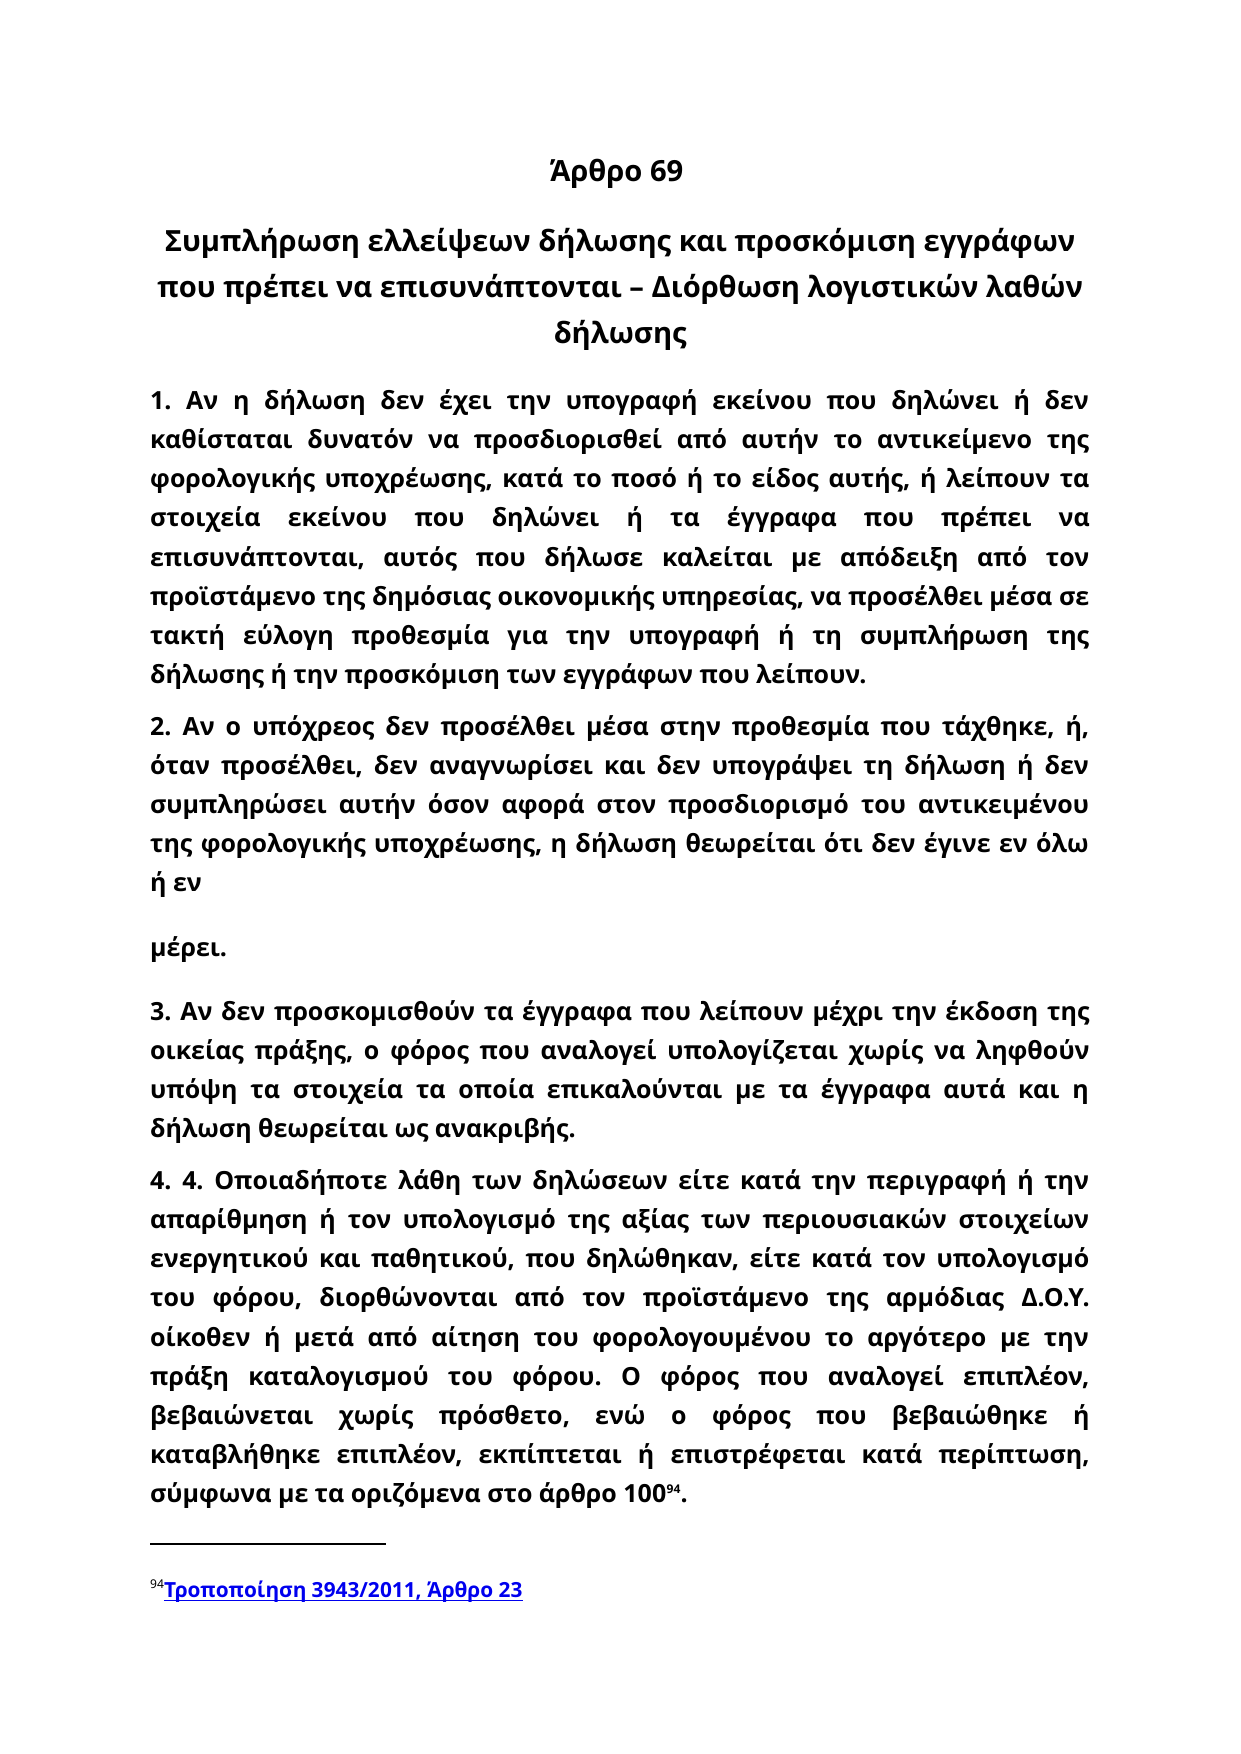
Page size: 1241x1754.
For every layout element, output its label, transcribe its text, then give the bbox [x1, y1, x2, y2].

subtitle Συμπλήρωση ελλείψεων δήλωσης και προσκόμιση εγγράφων που πρέπει να επισυνάπτονται – Διόρθωση λογιστικών λαθών δήλωσης [150, 221, 1090, 352]
text 4. 4. Οποιαδήποτε λάθη των δηλώσεων είτε κατά την περιγραφή ή την απαρίθμηση ή τον υπολογισμό της αξίας των περιουσιακών στοιχείων ενεργητικού και παθητικού, που δηλώθηκαν, είτε κατά τον υπολογισμό του φόρου, διορθώνονται από τον προϊστάμενο της αρμόδιας Δ.Ο.Υ. οίκοθεν ή μετά από αίτηση του φορολογουμένου το αργότερο με την πράξη καταλογισμού του φόρου. Ο φόρος που αναλογεί επιπλέον, βεβαιώνεται χωρίς πρόσθετο, ενώ ο φόρος που βεβαιώθηκε ή καταβλήθηκε επιπλέον, εκπίπτεται ή επιστρέφεται κατά περίπτωση, σύμφωνα με τα οριζόμενα στο άρθρο 100. [150, 1162, 1090, 1510]
text 2. Αν ο υπόχρεος δεν προσέλθει μέσα στην προθεσμία που τάχθηκε, ή, όταν προσέλθει, δεν αναγνωρίσει και δεν υπογράψει τη δήλωση ή δεν συμπληρώσει αυτήν όσον αφορά στον προσδιορισμό του αντικειμένου της φορολογικής υποχρέωσης, η δήλωση θεωρείται ότι δεν έγινε εν όλω ή εν [150, 708, 1090, 899]
text Τροποποίηση 3943/2011, Άρθρο 23 [150, 1576, 1090, 1604]
text 3. Αν δεν προσκομισθούν τα έγγραφα που λείπουν μέχρι την έκδοση της οικείας πράξης, ο φόρος που αναλογεί υπολογίζεται χωρίς να ληφθούν υπόψη τα στοιχεία τα οποία επικαλούνται με τα έγγραφα αυτά και η δήλωση θεωρείται ως ανακριβής. [150, 993, 1090, 1145]
text 1. Αν η δήλωση δεν έχει την υπογραφή εκείνου που δηλώνει ή δεν καθίσταται δυνατόν να προσδιορισθεί από αυτήν το αντικείμενο της φορολογικής υποχρέωσης, κατά το ποσό ή το είδος αυτής, ή λείπουν τα στοιχεία εκείνου που δηλώνει ή τα έγγραφα που πρέπει να επισυνάπτονται, αυτός που δήλωσε καλείται με απόδειξη από τον προϊστάμενο της δημόσιας οικονομικής υπηρεσίας, να προσέλθει μέσα σε τακτή εύλογη προθεσμία για την υπογραφή ή τη συμπλήρωση της δήλωσης ή την προσκόμιση των εγγράφων που λείπουν. [150, 382, 1090, 691]
subtitle Άρθρο 69 [150, 150, 1090, 190]
text μέρει. [150, 929, 1090, 963]
